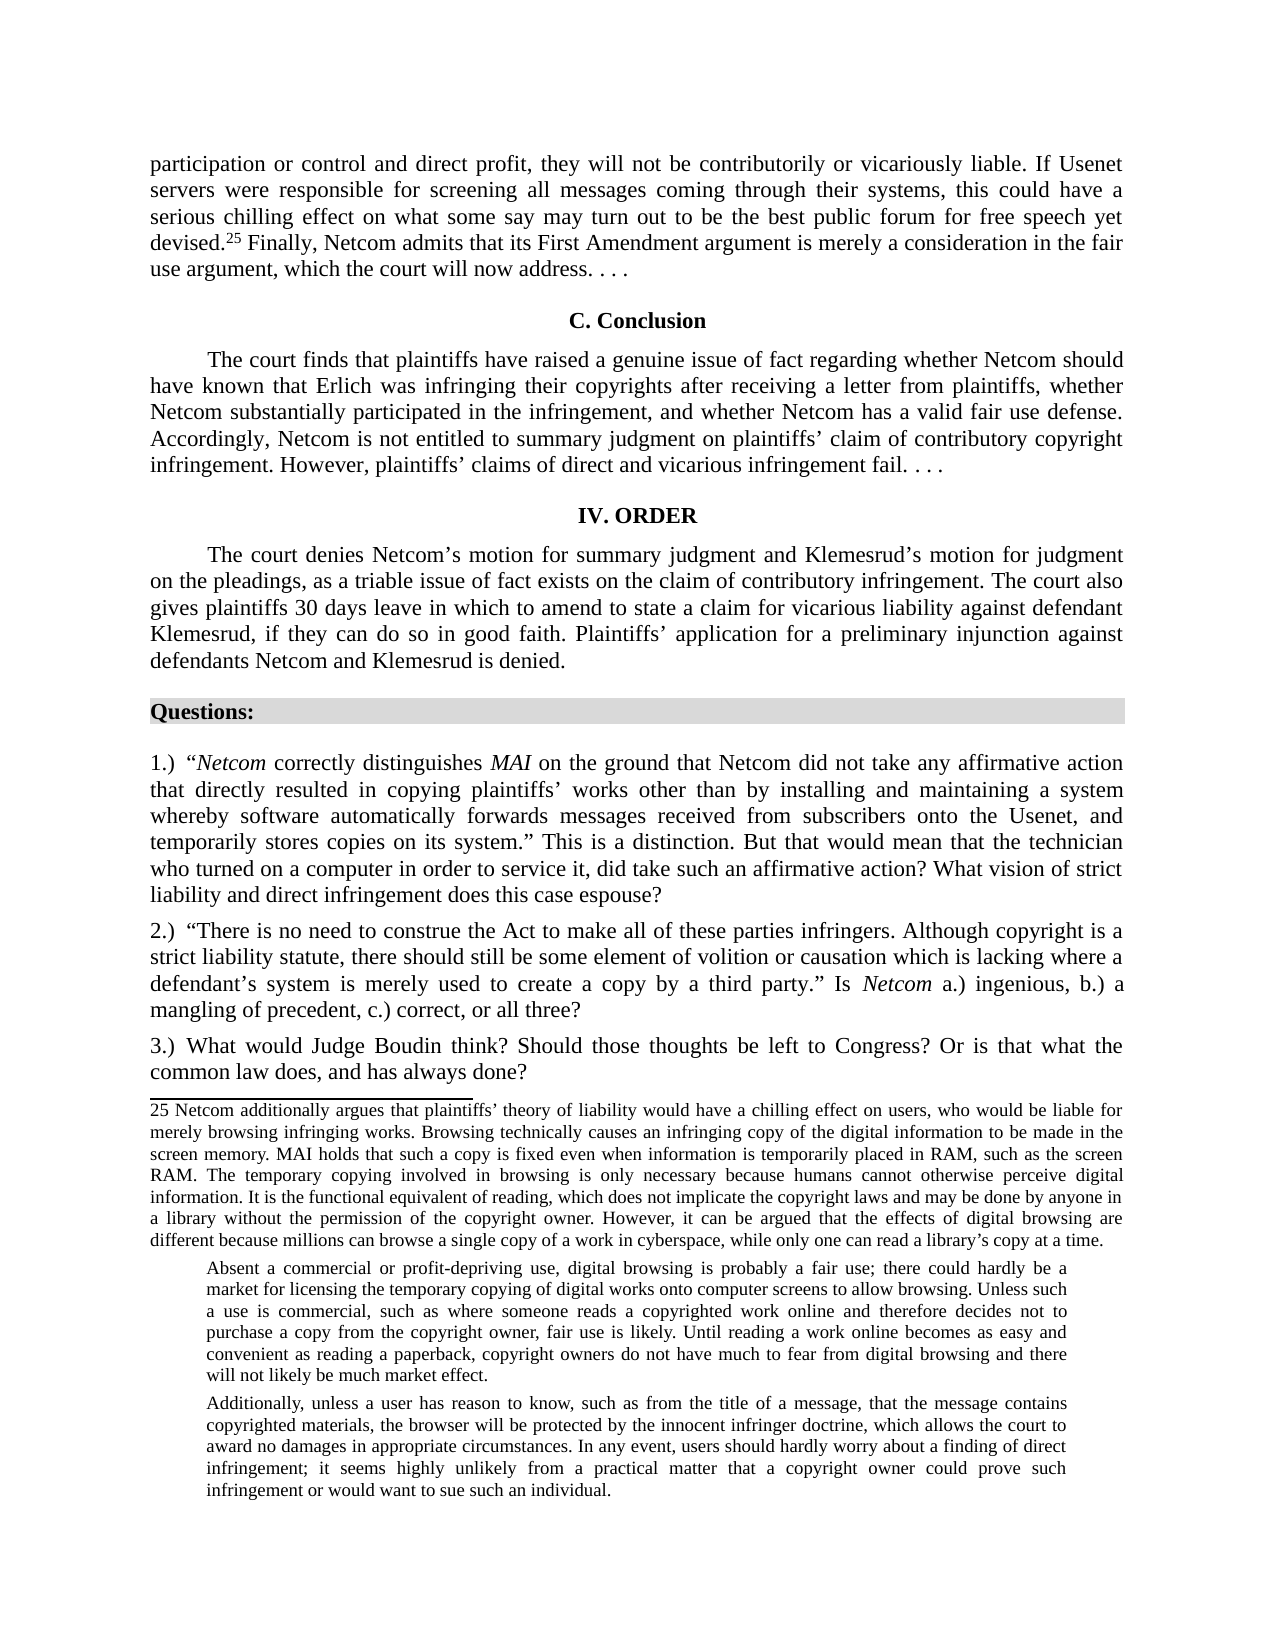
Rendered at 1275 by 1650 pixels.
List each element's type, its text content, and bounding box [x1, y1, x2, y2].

text 2.) “There is no need to construe the Act to make all of these parties infringers. Although copyright is a strict liability statute, there should still be some element of volition or causation which is lacking where a defendant’s system is merely used to create a copy by a third party.” Is Netcom a.) ingenious, b.) a mangling of precedent, c.) correct, or all three? [150, 917, 1125, 1022]
text C. Conclusion [150, 307, 1125, 333]
text 1.) “Netcom correctly distinguishes MAI on the ground that Netcom did not take any affirmative action that directly resulted in copying plaintiffs’ works other than by installing and maintaining a system whereby software automatically forwards messages received from subscribers onto the Usenet, and temporarily stores copies on its system.” This is a distinction. But that would mean that the technician who turned on a computer in order to service it, did take such an affirmative action? What vision of strict liability and direct infringement does this case espouse? [150, 749, 1125, 907]
text Absent a commercial or profit-depriving use, digital browsing is probably a fair use; there could hardly be a market for licensing the temporary copying of digital works onto computer screens to allow browsing. Unless such a use is commercial, such as where someone reads a copyrighted work online and therefore decides not to purchase a copy from the copyright owner, fair use is likely. Until reading a work online becomes as easy and convenient as reading a paperback, copyright owners do not have much to fear from digital browsing and there will not likely be much market effect. [206, 1257, 1069, 1386]
text The court finds that plaintiffs have raised a genuine issue of fact regarding whether Netcom should have known that Erlich was infringing their copyrights after receiving a letter from plaintiffs, whether Netcom substantially participated in the infringement, and whether Netcom has a valid fair use defense. Accordingly, Netcom is not entitled to summary judgment on plaintiffs’ claim of contributory copyright infringement. How­ever, plaintiffs’ claims of direct and vicarious infringement fail. . . . [150, 346, 1125, 477]
text Additionally, unless a user has reason to know, such as from the title of a message, that the message contains copyrighted materials, the browser will be protected by the innocent infringer doctrine, which allows the court to award no damages in appropriate circumstances. In any event, users should hardly worry about a finding of direct infringement; it seems highly unlikely from a practical matter that a copyright owner could prove such infringement or would want to sue such an individual. [206, 1392, 1069, 1500]
text The court denies Netcom’s motion for summary judgment and Klemesrud’s motion for judgment on the pleadings, as a triable issue of fact exists on the claim of contributory infringement. The court also gives plaintiffs 30 days leave in which to amend to state a claim for vicarious liability against defendant Klemesrud, if they can do so in good faith. Plaintiffs’ application for a preliminary injunction against defendants Netcom and Klemesrud is denied. [150, 541, 1125, 673]
text Questions: [150, 698, 1125, 724]
text IV. ORDER [150, 502, 1125, 529]
text participation or control and direct profit, they will not be contributorily or vicariously liable. If Usenet servers were responsible for screening all messages coming through their systems, this could have a serious chilling effect on what some say may turn out to be the best public forum for free speech yet devised. Finally, Netcom admits that its First Amendment argument is merely a consideration in the fair use argument, which the court will now address. . . . [150, 150, 1125, 282]
text 3.) What would Judge Boudin think? Should those thoughts be left to Congress? Or is that what the common law does, and has always done? [150, 1032, 1125, 1084]
text Netcom additionally argues that plaintiffs’ theory of liability would have a chilling effect on users, who would be liable for merely browsing infringing works. Browsing technically causes an infringing copy of the digital information to be made in the screen memory. MAI holds that such a copy is fixed even when information is temporarily placed in RAM, such as the screen RAM. The temporary copying involved in browsing is only necessary because humans cannot otherwise perceive digital information. It is the functional equivalent of reading, which does not implicate the copyright laws and may be done by anyone in a library without the permission of the copyright owner. However, it can be argued that the effects of digital browsing are different because millions can browse a single copy of a work in cyberspace, while only one can read a library’s copy at a time. [150, 1099, 1125, 1250]
